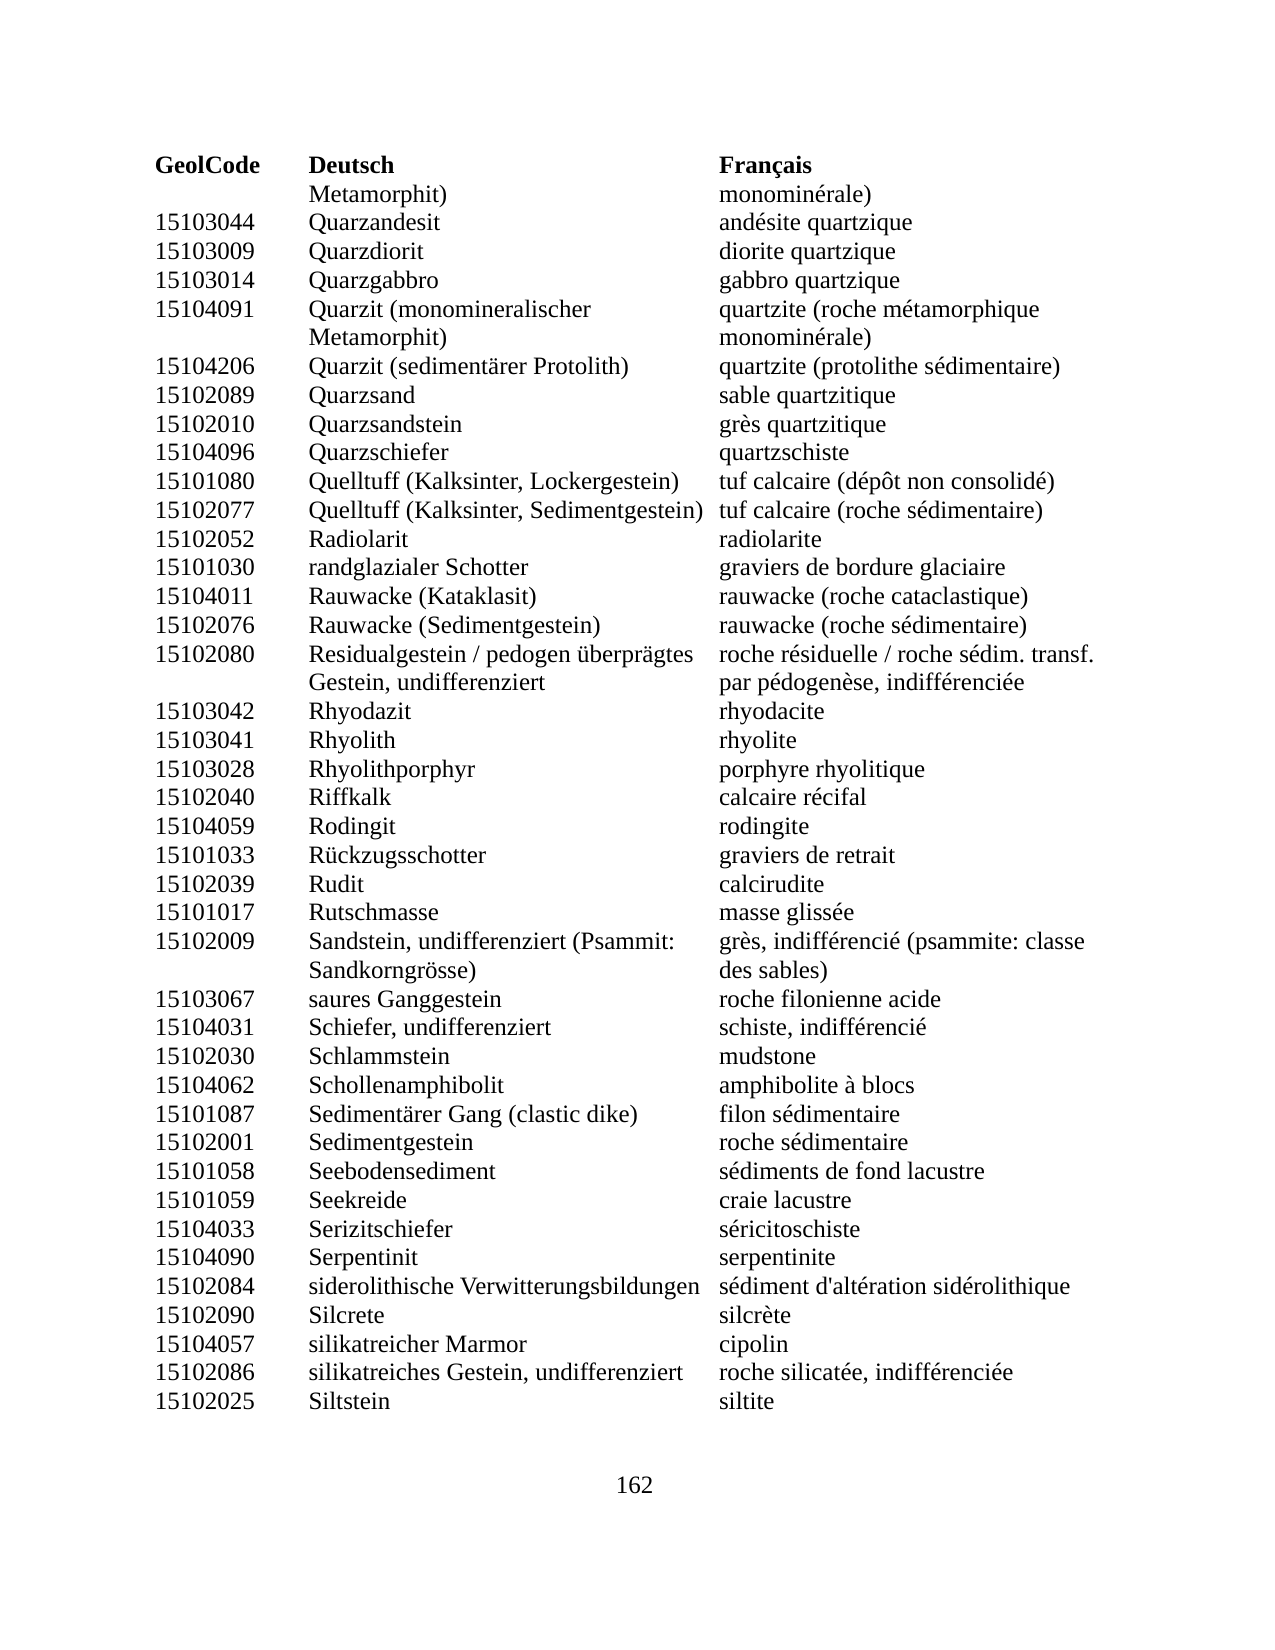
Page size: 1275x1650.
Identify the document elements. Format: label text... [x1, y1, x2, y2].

table_cell Serpentinit [304, 1243, 714, 1271]
table_cell quartzite (roche métamorphique monominérale) [714, 294, 1125, 351]
table_cell andésite quartzique [714, 208, 1125, 236]
table_cell Seebodensediment [304, 1156, 714, 1185]
table_header Français [714, 150, 1125, 179]
table_header GeolCode [150, 150, 304, 179]
table_cell filon sédimentaire [714, 1099, 1125, 1127]
table_cell monominérale) [714, 179, 1125, 207]
table_cell rhyodacite [714, 696, 1125, 725]
table_cell Rauwacke (Sedimentgestein) [304, 610, 714, 639]
table_cell Quarzit (sedimentärer Protolith) [304, 351, 714, 380]
table_cell diorite quartzique [714, 236, 1125, 265]
table_cell 15103009 [150, 236, 304, 265]
table_cell [150, 179, 304, 207]
table_cell rhyolite [714, 725, 1125, 754]
table_cell 15102052 [150, 524, 304, 552]
table_cell 15102076 [150, 610, 304, 639]
table_cell grès quartzitique [714, 409, 1125, 437]
table_cell Silcrete [304, 1300, 714, 1329]
table_header Deutsch [304, 150, 714, 179]
table_cell Rückzugsschotter [304, 840, 714, 869]
table_cell Rhyolith [304, 725, 714, 754]
table_cell 15102086 [150, 1358, 304, 1386]
table_cell 15104090 [150, 1243, 304, 1271]
table_cell Schollenamphibolit [304, 1070, 714, 1099]
table_cell 15101059 [150, 1185, 304, 1214]
table_cell 15102010 [150, 409, 304, 437]
table_cell 15103044 [150, 208, 304, 236]
table_cell roche résiduelle / roche sédim. transf. par pédogenèse, indifférenciée [714, 639, 1125, 696]
table_cell schiste, indifférencié [714, 1013, 1125, 1041]
table_cell Quelltuff (Kalksinter, Lockergestein) [304, 466, 714, 495]
table_cell Rauwacke (Kataklasit) [304, 581, 714, 610]
table_cell Schiefer, undifferenziert [304, 1013, 714, 1041]
table_cell Quarzsandstein [304, 409, 714, 437]
table_cell 15102084 [150, 1271, 304, 1300]
table_cell craie lacustre [714, 1185, 1125, 1214]
table_cell roche filonienne acide [714, 984, 1125, 1012]
table_cell 15103041 [150, 725, 304, 754]
table_cell Riffkalk [304, 783, 714, 811]
table_cell 15102040 [150, 783, 304, 811]
table_cell 15104062 [150, 1070, 304, 1099]
table_cell silcrète [714, 1300, 1125, 1329]
table_cell siltite [714, 1386, 1125, 1415]
table_cell 15101030 [150, 553, 304, 581]
table_cell randglazialer Schotter [304, 553, 714, 581]
table_cell 15103067 [150, 984, 304, 1012]
table_cell amphibolite à blocs [714, 1070, 1125, 1099]
table_cell Rutschmasse [304, 898, 714, 926]
table_cell 15102090 [150, 1300, 304, 1329]
table_cell masse glissée [714, 898, 1125, 926]
table_cell Rhyodazit [304, 696, 714, 725]
table_cell graviers de bordure glaciaire [714, 553, 1125, 581]
table_cell Rodingit [304, 811, 714, 840]
table_cell saures Ganggestein [304, 984, 714, 1012]
table_cell rauwacke (roche cataclastique) [714, 581, 1125, 610]
table_cell Radiolarit [304, 524, 714, 552]
table_cell Rhyolithporphyr [304, 754, 714, 782]
table_cell Quarzandesit [304, 208, 714, 236]
table_cell quartzschiste [714, 438, 1125, 466]
table_cell 15102080 [150, 639, 304, 696]
table_cell 15104091 [150, 294, 304, 351]
table_cell Siltstein [304, 1386, 714, 1415]
table_cell Sedimentärer Gang (clastic dike) [304, 1099, 714, 1127]
table_cell calcaire récifal [714, 783, 1125, 811]
table_cell Sandstein, undifferenziert (Psammit: Sandkorngrösse) [304, 926, 714, 984]
table_cell rauwacke (roche sédimentaire) [714, 610, 1125, 639]
table_cell 15102077 [150, 495, 304, 524]
table_cell tuf calcaire (roche sédimentaire) [714, 495, 1125, 524]
table_cell 15103042 [150, 696, 304, 725]
table_cell 15104057 [150, 1329, 304, 1357]
table_cell porphyre rhyolitique [714, 754, 1125, 782]
table_cell silikatreicher Marmor [304, 1329, 714, 1357]
table_cell rodingite [714, 811, 1125, 840]
table_cell Quarzdiorit [304, 236, 714, 265]
table_cell Serizitschiefer [304, 1214, 714, 1242]
table_cell 15104031 [150, 1013, 304, 1041]
table_cell sédiments de fond lacustre [714, 1156, 1125, 1185]
table_cell grès, indifférencié (psammite: classe des sables) [714, 926, 1125, 984]
table_cell 15102001 [150, 1128, 304, 1156]
table_cell 15101058 [150, 1156, 304, 1185]
table_cell 15103014 [150, 265, 304, 294]
table_cell 15104096 [150, 438, 304, 466]
table_cell 15101080 [150, 466, 304, 495]
table_cell 15101017 [150, 898, 304, 926]
table_cell cipolin [714, 1329, 1125, 1357]
table_cell siderolithische Verwitterungsbildungen [304, 1271, 714, 1300]
table_cell quartzite (protolithe sédimentaire) [714, 351, 1125, 380]
table_cell silikatreiches Gestein, undifferenziert [304, 1358, 714, 1386]
table_cell 15103028 [150, 754, 304, 782]
table_cell Metamorphit) [304, 179, 714, 207]
table_cell 15104206 [150, 351, 304, 380]
table_cell 15102025 [150, 1386, 304, 1415]
table_cell gabbro quartzique [714, 265, 1125, 294]
table_cell roche sédimentaire [714, 1128, 1125, 1156]
table_cell tuf calcaire (dépôt non consolidé) [714, 466, 1125, 495]
table_cell roche silicatée, indifférenciée [714, 1358, 1125, 1386]
table_cell sable quartzitique [714, 380, 1125, 409]
table_cell Quarzsand [304, 380, 714, 409]
table_cell 15104033 [150, 1214, 304, 1242]
table_cell 15101033 [150, 840, 304, 869]
table_cell 15104011 [150, 581, 304, 610]
table_cell sédiment d'altération sidérolithique [714, 1271, 1125, 1300]
table_cell serpentinite [714, 1243, 1125, 1271]
table_cell mudstone [714, 1041, 1125, 1070]
table_cell Seekreide [304, 1185, 714, 1214]
table_cell Quarzit (monomineralischer Metamorphit) [304, 294, 714, 351]
table_cell Residualgestein / pedogen überprägtes Gestein, undifferenziert [304, 639, 714, 696]
table_cell Quarzgabbro [304, 265, 714, 294]
table_cell Quelltuff (Kalksinter, Sedimentgestein) [304, 495, 714, 524]
table_cell Sedimentgestein [304, 1128, 714, 1156]
table_cell graviers de retrait [714, 840, 1125, 869]
table_cell Rudit [304, 869, 714, 897]
table_cell 15104059 [150, 811, 304, 840]
table_cell calcirudite [714, 869, 1125, 897]
table_cell 15102039 [150, 869, 304, 897]
table_cell 15102009 [150, 926, 304, 984]
table_cell séricitoschiste [714, 1214, 1125, 1242]
table_cell 15102030 [150, 1041, 304, 1070]
table_cell Quarzschiefer [304, 438, 714, 466]
table_cell Schlammstein [304, 1041, 714, 1070]
table_cell 15101087 [150, 1099, 304, 1127]
table_cell radiolarite [714, 524, 1125, 552]
table_cell 15102089 [150, 380, 304, 409]
